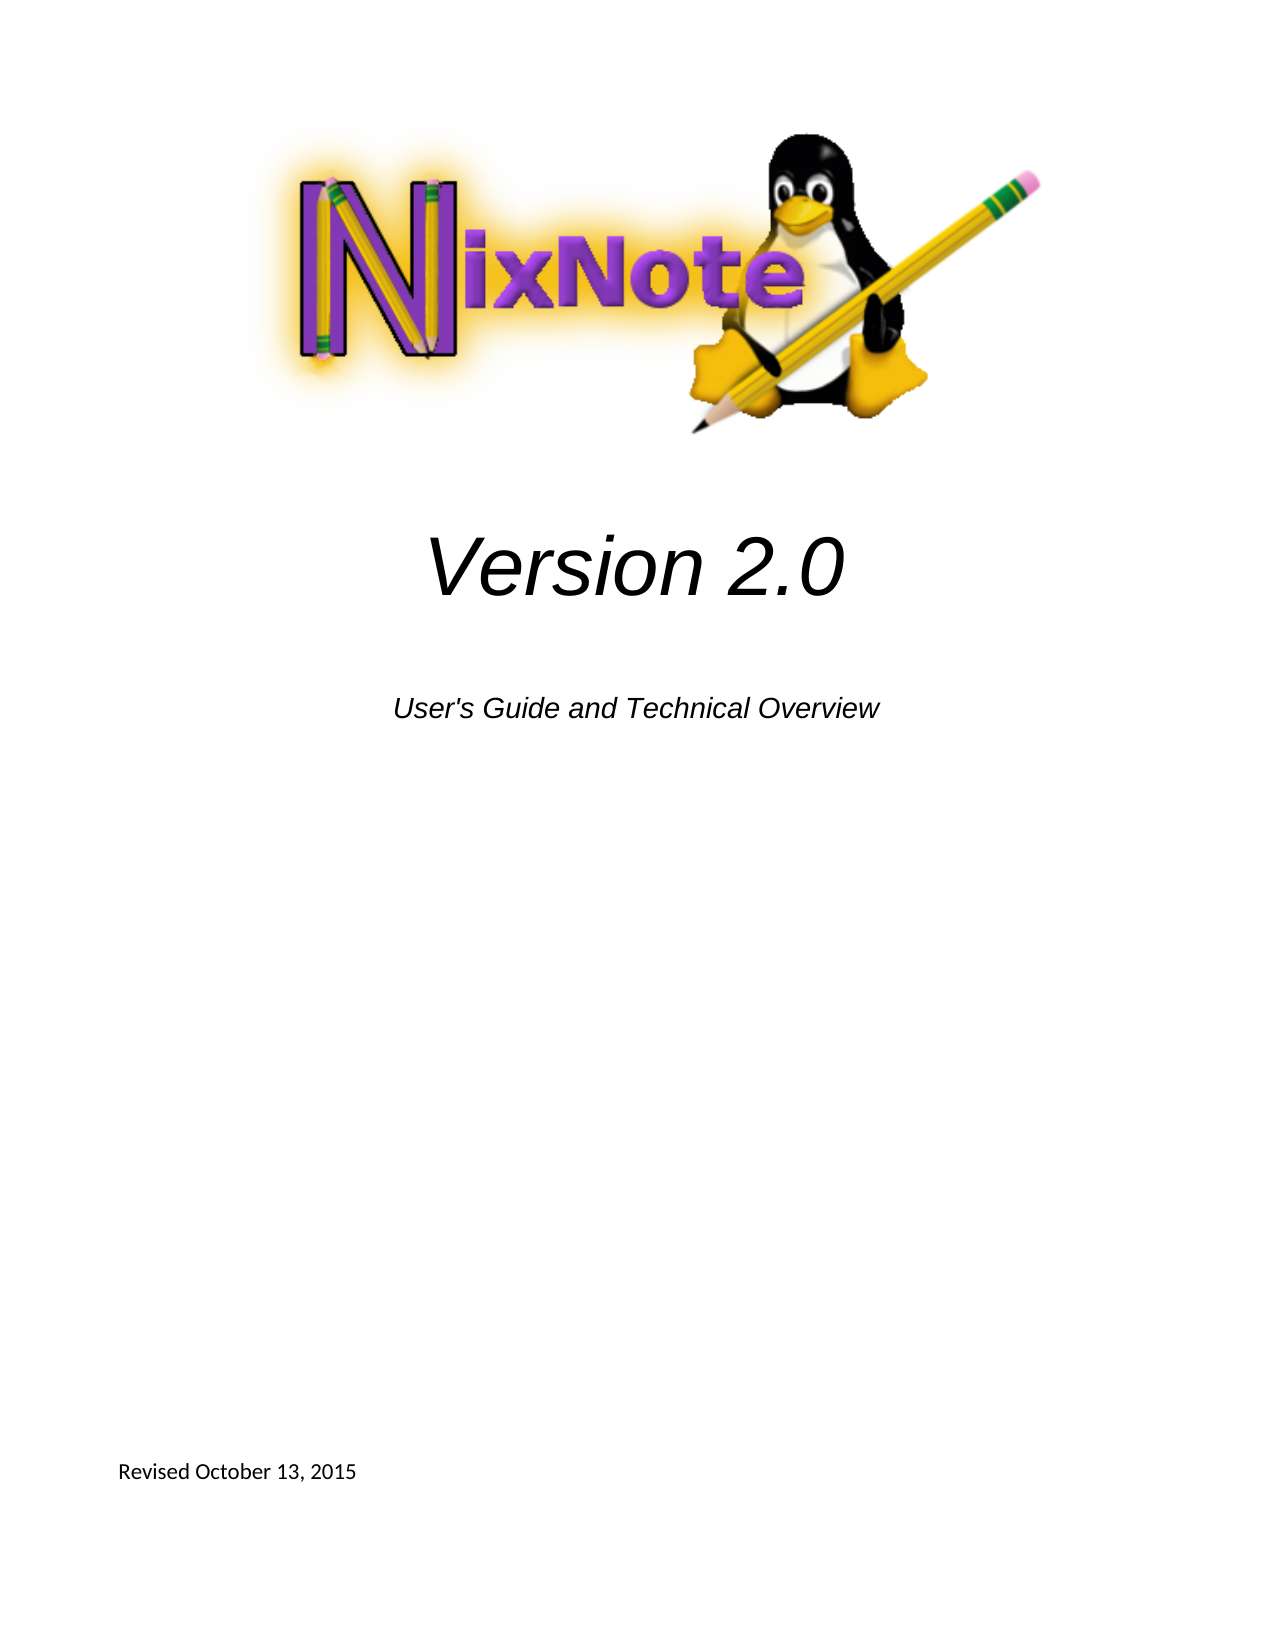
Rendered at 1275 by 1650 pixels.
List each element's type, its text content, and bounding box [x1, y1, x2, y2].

subtitle User's Guide and Technical Overview [118, 653, 1157, 725]
subtitle Version 2.0 [118, 517, 1157, 613]
text Revised October 13, 2015 [118, 1457, 1157, 1485]
picture [222, 118, 1053, 437]
